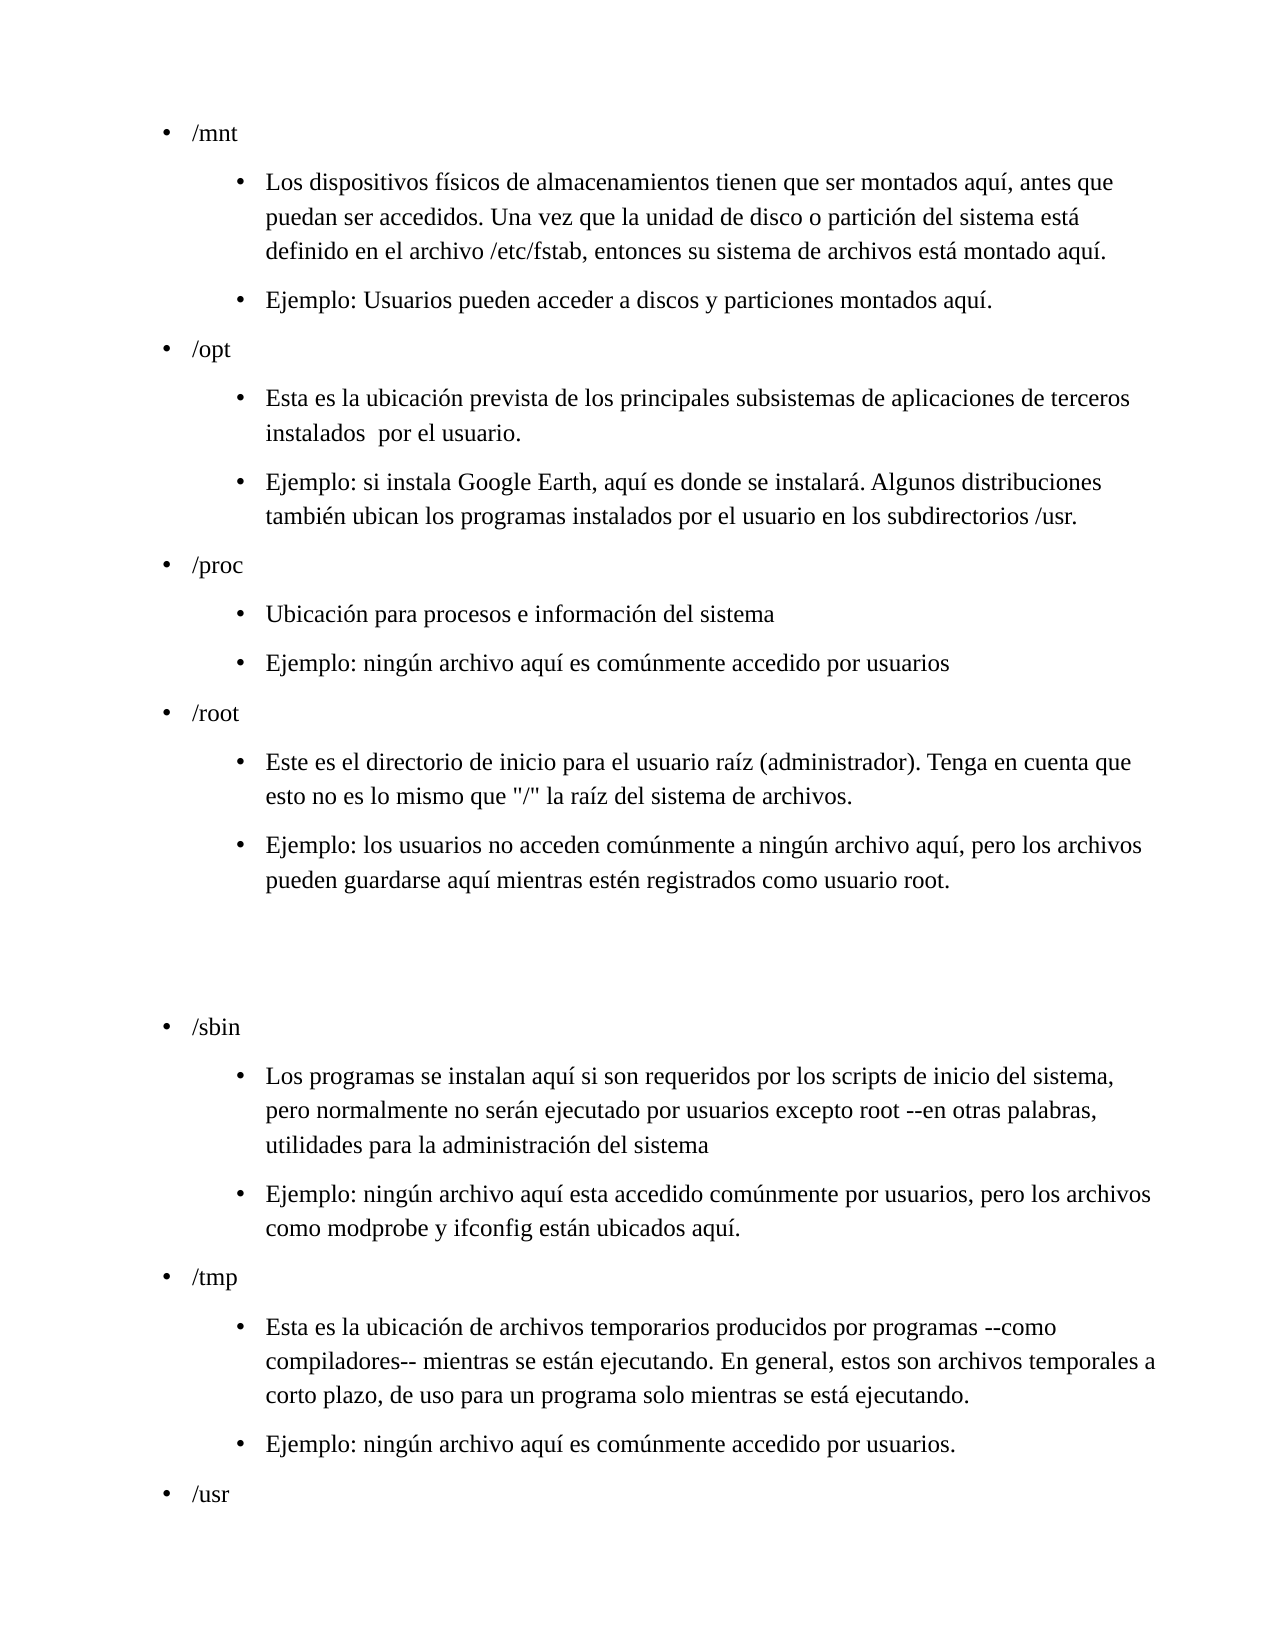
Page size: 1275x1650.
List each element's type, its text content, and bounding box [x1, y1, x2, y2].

list Este es el directorio de inicio para el usuario raíz (administrador). Tenga en cuenta que esto no es lo mismo que "/" la raíz del sistema de archivos. [236, 747, 1157, 810]
list Ejemplo: los usuarios no acceden comúnmente a ningún archivo aquí, pero los archivos pueden guardarse aquí mientras estén registrados como usuario root. [236, 830, 1157, 893]
list Esta es la ubicación de archivos temporarios producidos por programas --como compiladores-- mientras se están ejecutando. En general, estos son archivos temporales a corto plazo, de uso para un programa solo mientras se está ejecutando. [236, 1312, 1157, 1409]
list /opt [162, 334, 1157, 363]
list Los dispositivos físicos de almacenamientos tienen que ser montados aquí, antes que puedan ser accedidos. Una vez que la unidad de disco o partición del sistema está definido en el archivo /etc/fstab, entonces su sistema de archivos está montado aquí. [236, 167, 1157, 265]
list /sbin [162, 1012, 1157, 1041]
list /mnt [162, 118, 1157, 147]
list Ejemplo: Usuarios pueden acceder a discos y particiones montados aquí. [236, 285, 1157, 314]
list Ejemplo: ningún archivo aquí esta accedido comúnmente por usuarios, pero los archivos como modprobe y ifconfig están ubicados aquí. [236, 1179, 1157, 1242]
list /proc [162, 550, 1157, 579]
list Ubicación para procesos e información del sistema [236, 599, 1157, 628]
list /root [162, 698, 1157, 726]
list Ejemplo: si instala Google Earth, aquí es donde se instalará. Algunos distribuciones también ubican los programas instalados por el usuario en los subdirectorios /usr. [236, 467, 1157, 530]
list Ejemplo: ningún archivo aquí es comúnmente accedido por usuarios. [236, 1429, 1157, 1458]
list Los programas se instalan aquí si son requeridos por los scripts de inicio del sistema, pero normalmente no serán ejecutado por usuarios excepto root --en otras palabras, utilidades para la administración del sistema [236, 1061, 1157, 1159]
list Esta es la ubicación prevista de los principales subsistemas de aplicaciones de terceros instalados por el usuario. [236, 383, 1157, 447]
list /usr [162, 1479, 1157, 1507]
list /tmp [162, 1262, 1157, 1291]
list Ejemplo: ningún archivo aquí es comúnmente accedido por usuarios [236, 648, 1157, 677]
